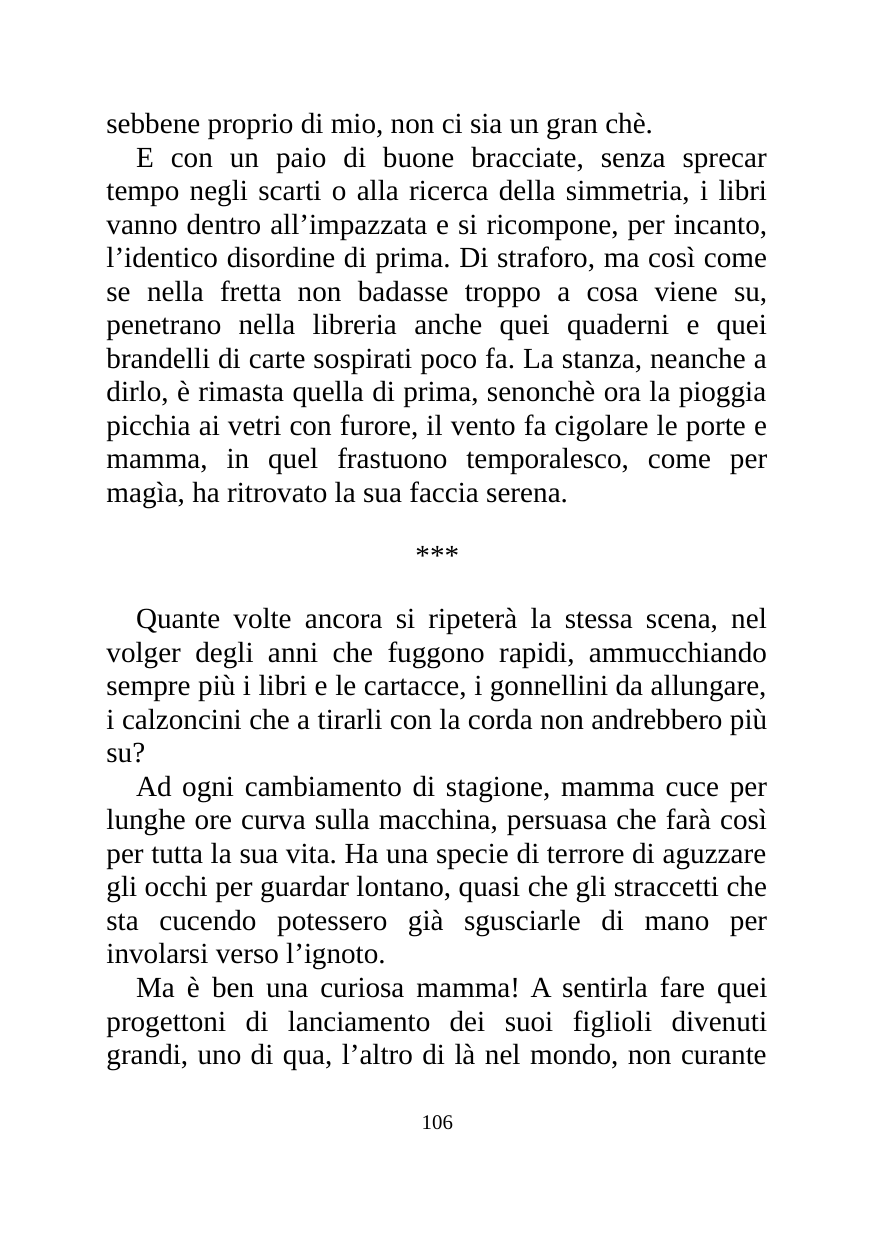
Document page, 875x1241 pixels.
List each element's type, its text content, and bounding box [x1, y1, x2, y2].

text Ad ogni cambiamento di stagione, mamma cuce per lunghe ore curva sulla macchina, persuasa che farà così per tutta la sua vita. Ha una specie di terrore di aguzzare gli occhi per guardar lontano, quasi che gli straccetti che sta cucendo potessero già sgusciarle di mano per involarsi verso l’ignoto. [106, 769, 768, 970]
text *** [106, 538, 768, 572]
text sebbene proprio di mio, non ci sia un gran chè. [106, 106, 768, 140]
text E con un paio di buone bracciate, senza sprecar tempo negli scarti o alla ricerca della simmetria, i libri vanno dentro all’impazzata e si ricompone, per incanto, l’identico disordine di prima. Di straforo, ma così come se nella fretta non badasse troppo a cosa viene su, penetrano nella libreria anche quei quaderni e quei brandelli di carte sospirati poco fa. La stanza, neanche a dirlo, è rimasta quella di prima, senonchè ora la pioggia picchia ai vetri con furore, il vento fa cigolare le porte e mamma, in quel frastuono temporalesco, come per magìa, ha ritrovato la sua faccia serena. [106, 140, 768, 509]
text Quante volte ancora si ripeterà la stessa scena, nel volger degli anni che fuggono rapidi, ammucchiando sempre più i libri e le cartacce, i gonnellini da allungare, i calzoncini che a tirarli con la corda non andrebbero più su? [106, 601, 768, 769]
text Ma è ben una curiosa mamma! A sentirla fare quei progettoni di lanciamento dei suoi figlioli divenuti grandi, uno di qua, l’altro di là nel mondo, non curante [106, 970, 768, 1071]
